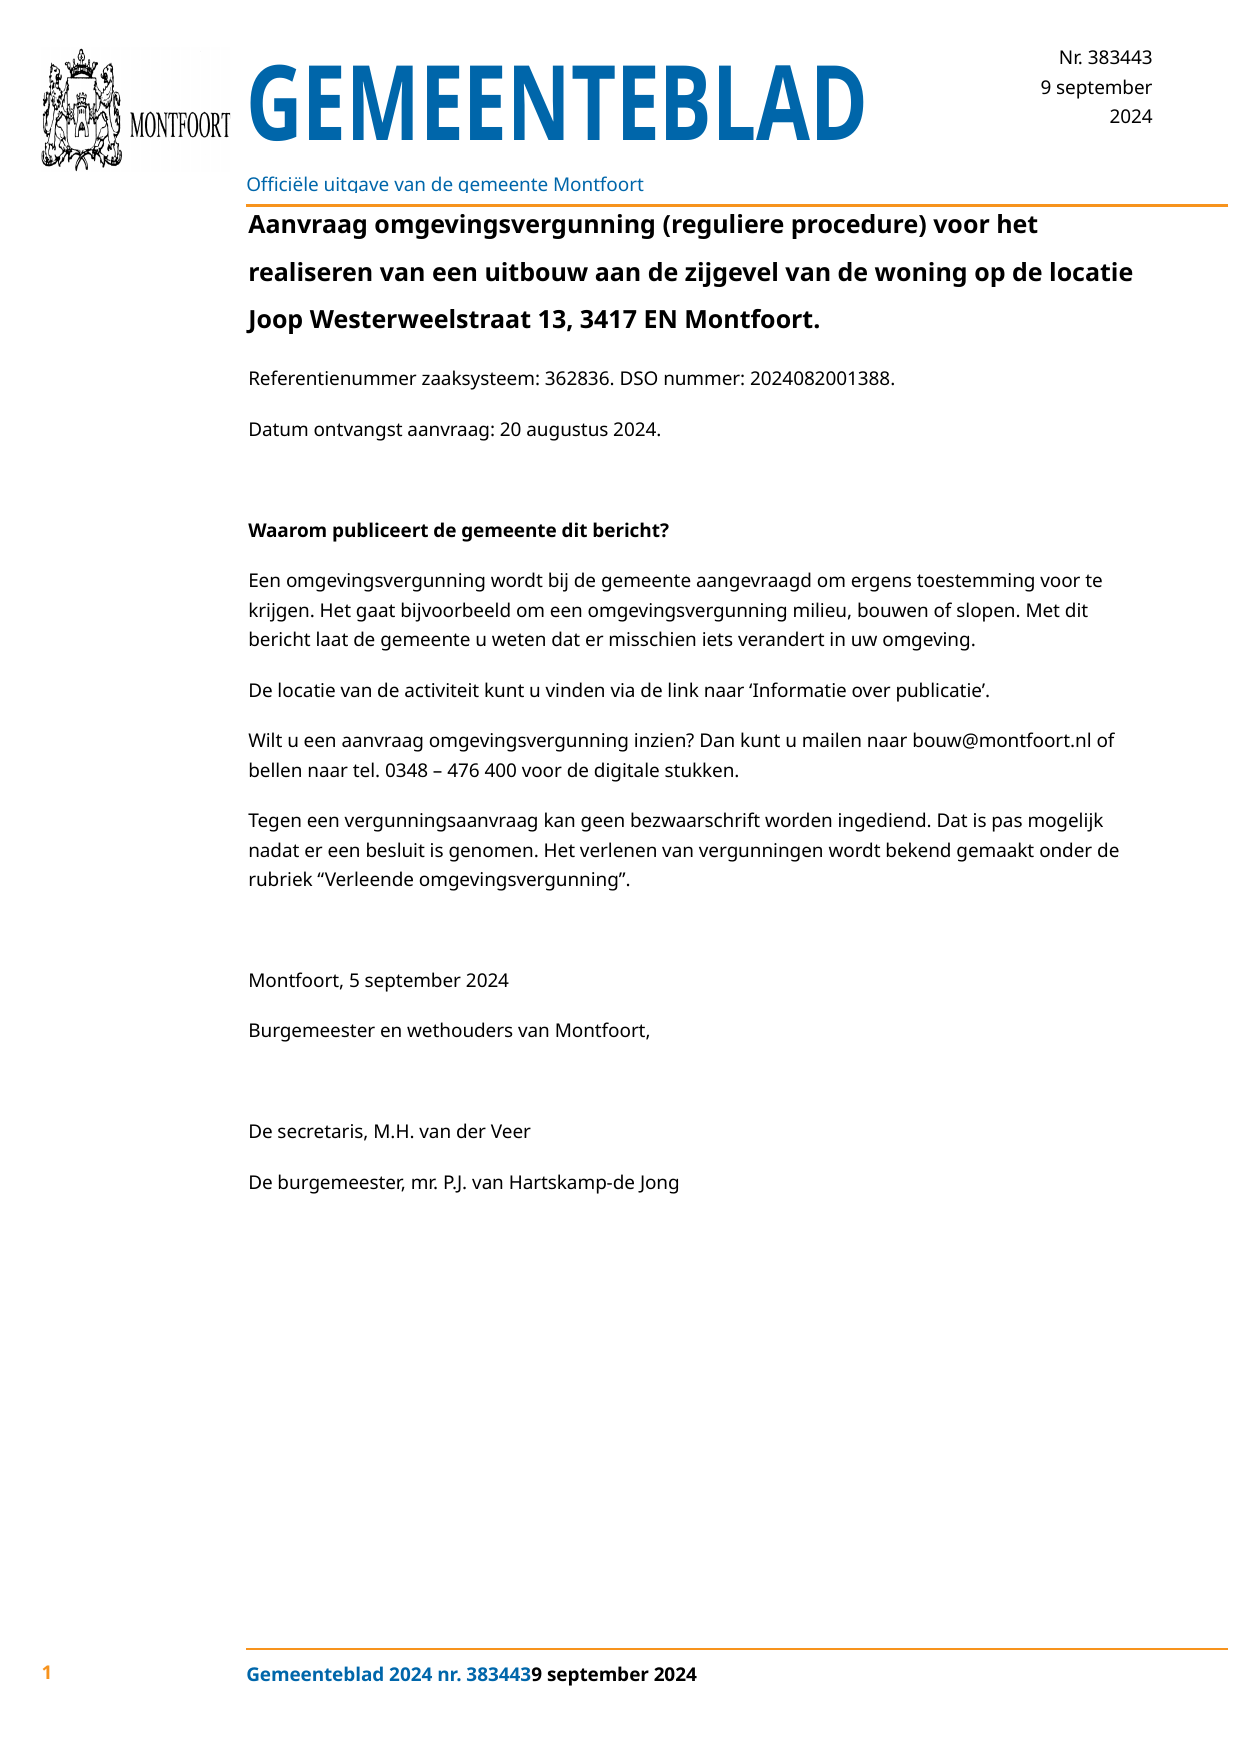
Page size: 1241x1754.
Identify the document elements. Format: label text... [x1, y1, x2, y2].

text Wilt u een aanvraag omgevingsvergunning inzien? Dan kunt u mailen naar bouw@montfoort.nl of bellen naar tel. 0348 – 476 400 voor de digitale stukken. [248, 727, 1152, 782]
text Waarom publiceert de gemeente dit bericht? [248, 517, 1152, 542]
text De secretaris, M.H. van der Veer [248, 1118, 1152, 1144]
text Referentienummer zaaksysteem: 362836. DSO nummer: 2024082001388. [248, 366, 1152, 391]
text Een omgevingsvergunning wordt bij de gemeente aangevraagd om ergens toestemming voor te krijgen. Het gaat bijvoorbeeld om een omgevingsvergunning milieu, bouwen of slopen. Met dit bericht laat de gemeente u weten dat er misschien iets verandert in uw omgeving. [248, 567, 1152, 652]
text Datum ontvangst aanvraag: 20 augustus 2024. [248, 416, 1152, 442]
picture [41, 47, 231, 172]
text De burgemeester, mr. P.J. van Hartskamp-de Jong [248, 1169, 1152, 1194]
text Tegen een vergunningsaanvraag kan geen bezwaarschrift worden ingediend. Dat is pas mogelijk nadat er een besluit is genomen. Het verlenen van vergunningen wordt bekend gemaakt onder de rubriek “Verleende omgevingsvergunning”. [248, 807, 1152, 892]
text Aanvraag omgevingsvergunning (reguliere procedure) voor het realiseren van een uitbouw aan de zijgevel van de woning op de locatie Joop Westerweelstraat 13, 3417 EN Montfoort. [248, 207, 1152, 336]
text Montfoort, 5 september 2024 [248, 967, 1152, 993]
text Burgemeester en wethouders van Montfoort, [248, 1018, 1152, 1043]
text De locatie van de activiteit kunt u vinden via de link naar ‘Informatie over publicatie’. [248, 677, 1152, 702]
